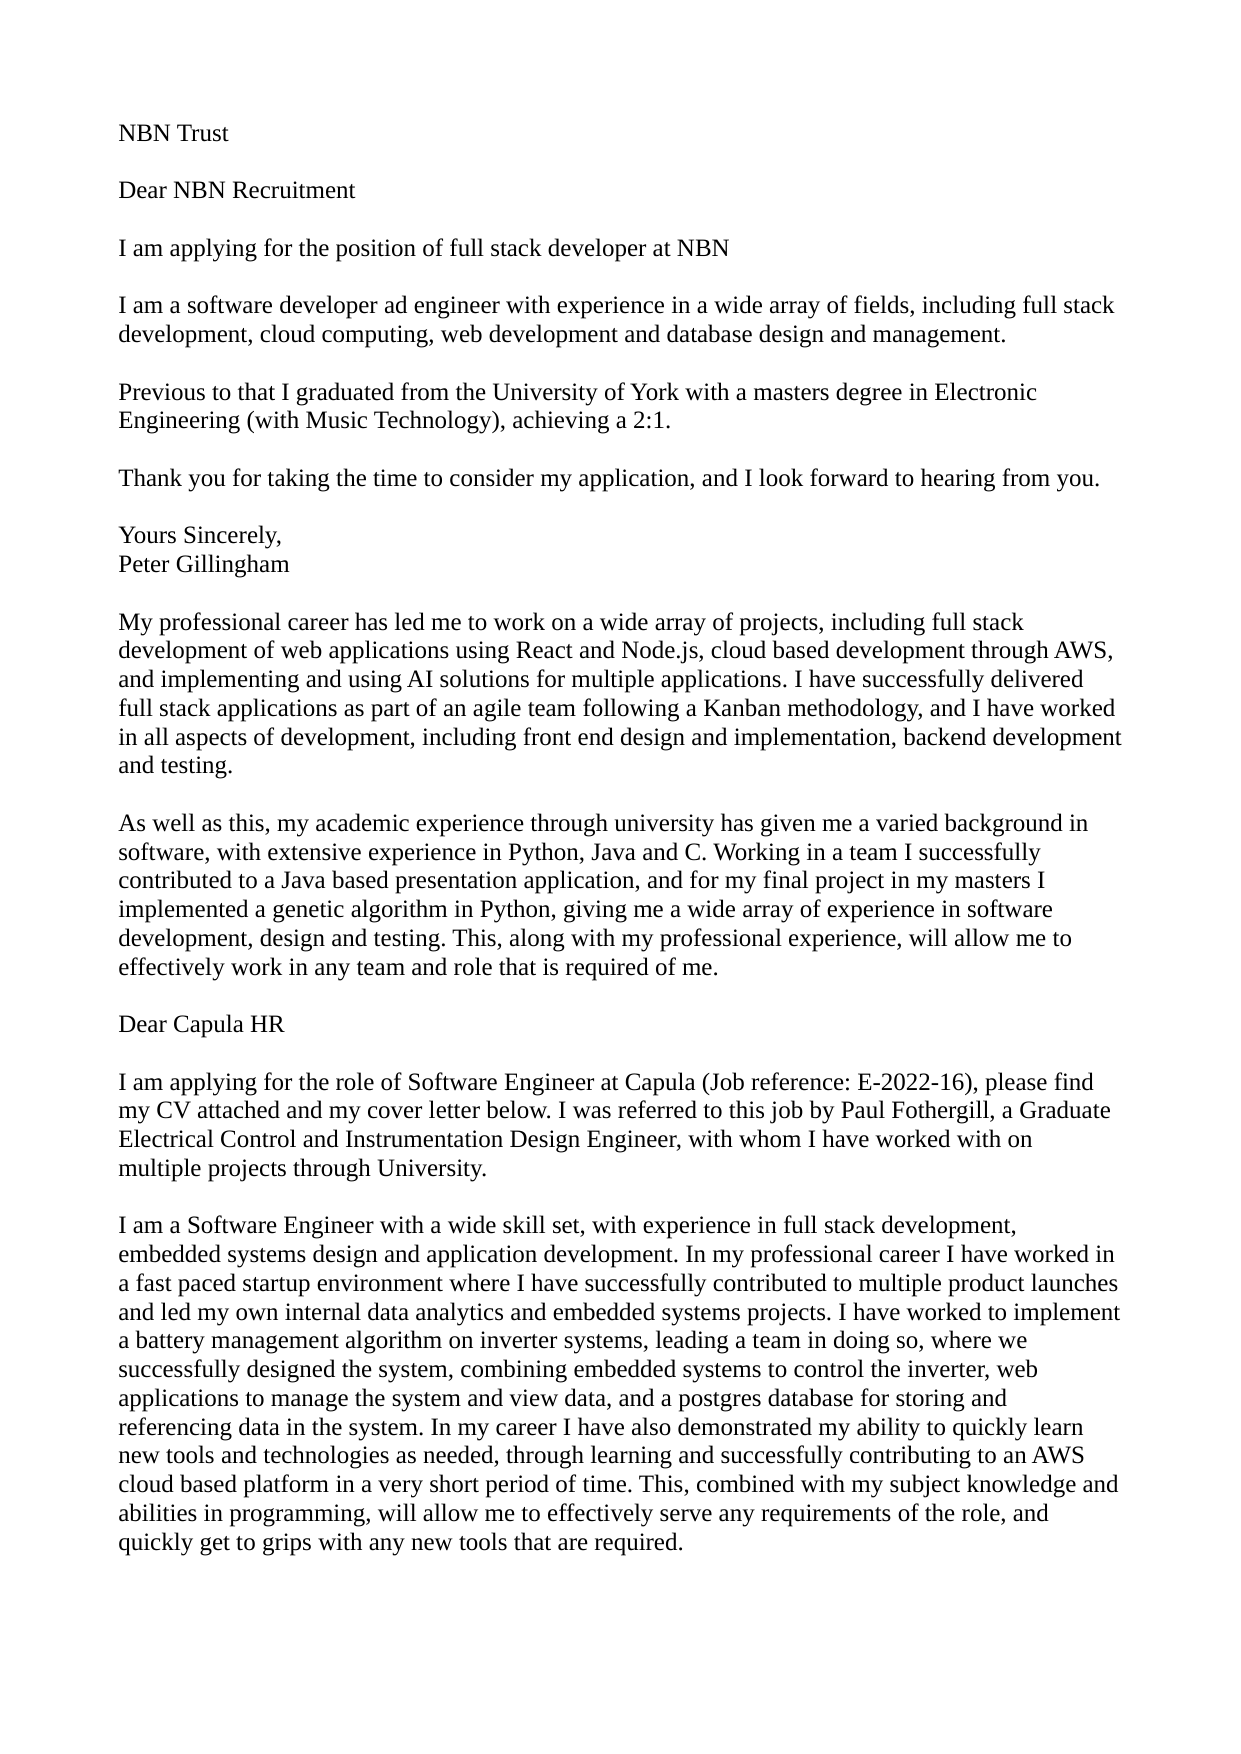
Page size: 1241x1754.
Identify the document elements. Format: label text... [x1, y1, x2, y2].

text I am applying for the position of full stack developer at NBN [118, 233, 1122, 262]
text Peter Gillingham [118, 549, 1122, 578]
text As well as this, my academic experience through university has given me a varied background in software, with extensive experience in Python, Java and C. Working in a team I successfully contributed to a Java based presentation application, and for my final project in my masters I implemented a genetic algorithm in Python, giving me a wide array of experience in software development, design and testing. This, along with my professional experience, will allow me to effectively work in any team and role that is required of me. [118, 808, 1122, 981]
text Previous to that I graduated from the University of York with a masters degree in Electronic Engineering (with Music Technology), achieving a 2:1. [118, 377, 1122, 434]
text Dear Capula HR [118, 1009, 1122, 1038]
text NBN Trust [118, 118, 1122, 147]
text Dear NBN Recruitment [118, 176, 1122, 204]
text I am a Software Engineer with a wide skill set, with experience in full stack development, embedded systems design and application development. In my professional career I have worked in a fast paced startup environment where I have successfully contributed to multiple product launches and led my own internal data analytics and embedded systems projects. I have worked to implement a battery management algorithm on inverter systems, leading a team in doing so, where we successfully designed the system, combining embedded systems to control the inverter, web applications to manage the system and view data, and a postgres database for storing and referencing data in the system. In my career I have also demonstrated my ability to quickly learn new tools and technologies as needed, through learning and successfully contributing to an AWS cloud based platform in a very short period of time. This, combined with my subject knowledge and abilities in programming, will allow me to effectively serve any requirements of the role, and quickly get to grips with any new tools that are required. [118, 1211, 1122, 1556]
text Yours Sincerely, [118, 521, 1122, 549]
text I am applying for the role of Software Engineer at Capula (Job reference: E-2022-16), please find my CV attached and my cover letter below. I was referred to this job by Paul Fothergill, a Graduate Electrical Control and Instrumentation Design Engineer, with whom I have worked with on multiple projects through University. [118, 1067, 1122, 1182]
text I am a software developer ad engineer with experience in a wide array of fields, including full stack development, cloud computing, web development and database design and management. [118, 291, 1122, 348]
text My professional career has led me to work on a wide array of projects, including full stack development of web applications using React and Node.js, cloud based development through AWS, and implementing and using AI solutions for multiple applications. I have successfully delivered full stack applications as part of an agile team following a Kanban methodology, and I have worked in all aspects of development, including front end design and implementation, backend development and testing. [118, 607, 1122, 779]
text Thank you for taking the time to consider my application, and I look forward to hearing from you. [118, 463, 1122, 492]
